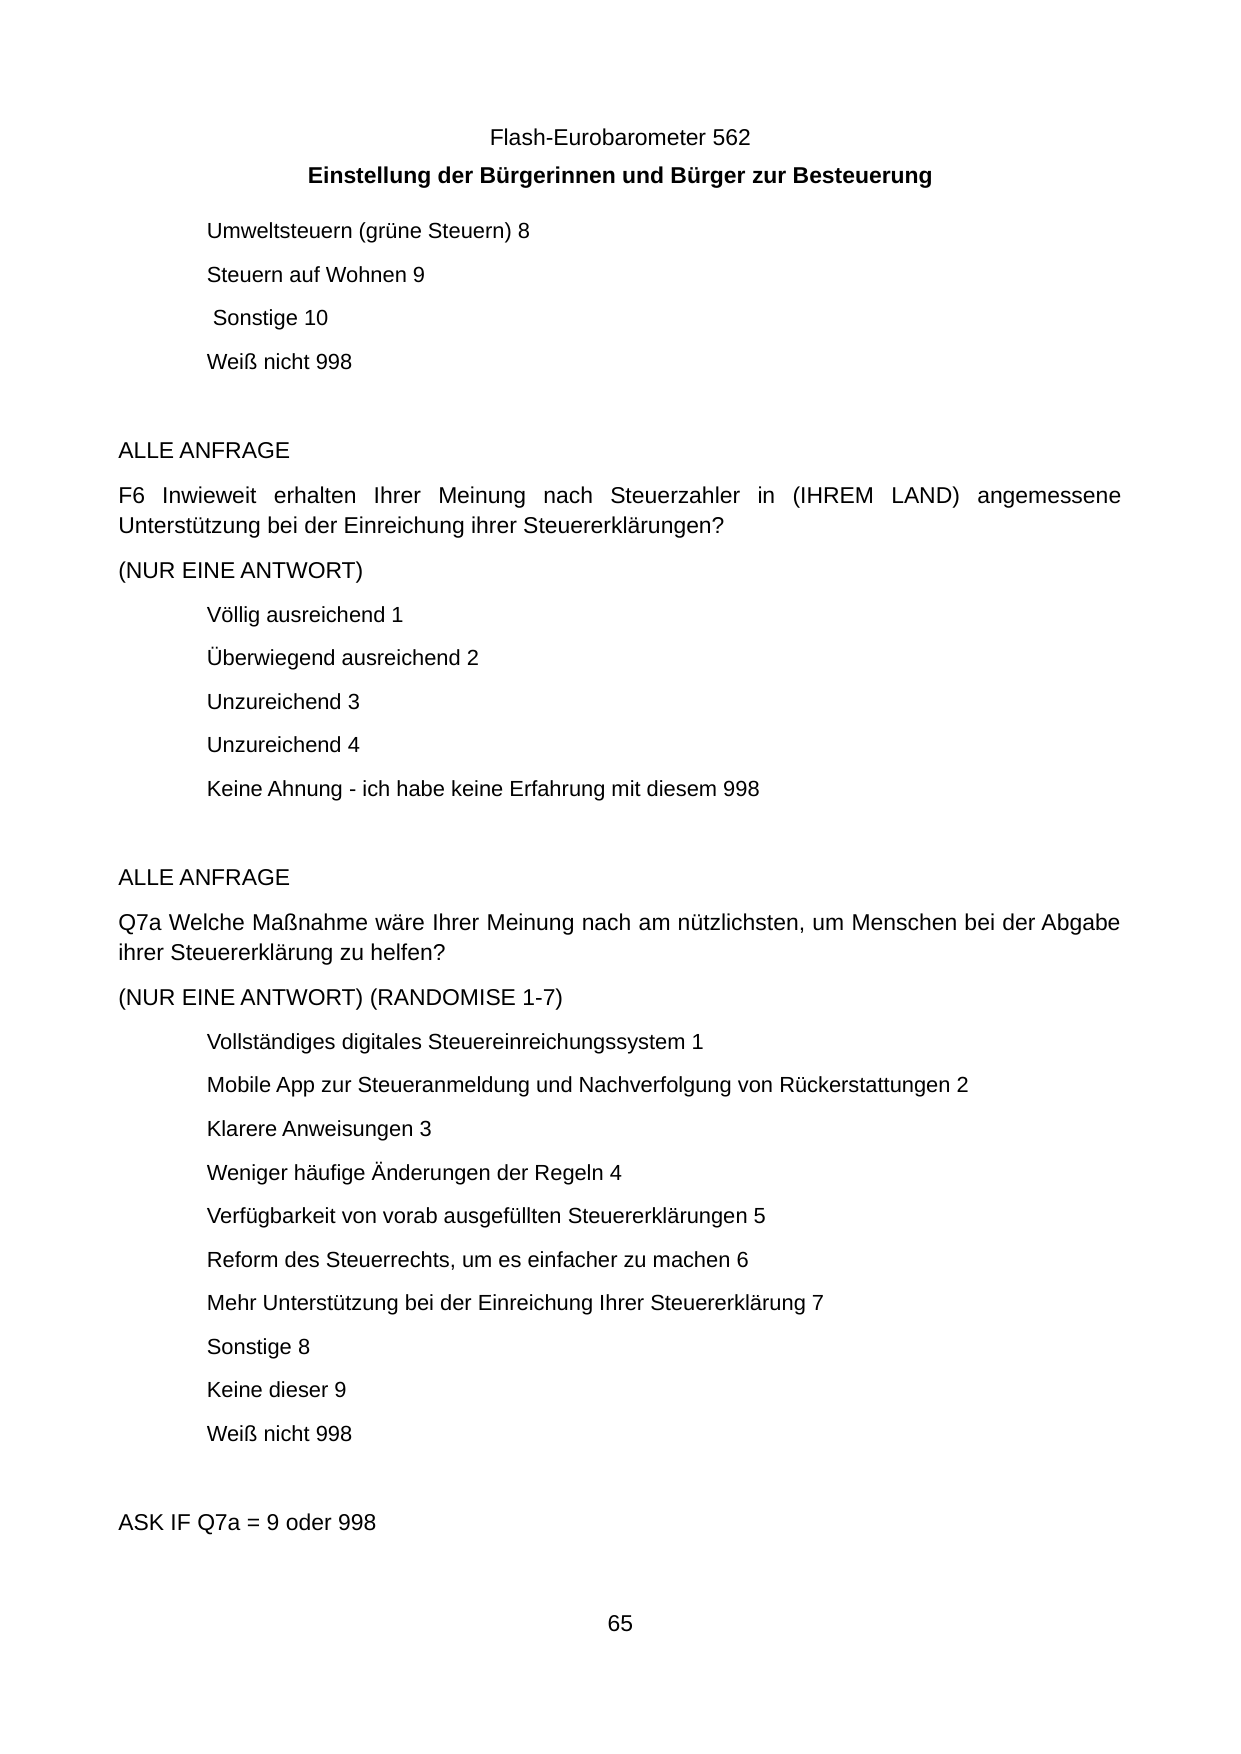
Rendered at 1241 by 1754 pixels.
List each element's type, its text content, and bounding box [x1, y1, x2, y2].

text Klarere Anweisungen 3 [207, 1116, 1122, 1141]
text Weniger häufige Änderungen der Regeln 4 [207, 1159, 1122, 1184]
text Umweltsteuern (grüne Steuern) 8 [207, 218, 1122, 243]
text (NUR EINE ANTWORT) [118, 557, 1122, 583]
text Sonstige 10 [207, 305, 1122, 330]
text Sonstige 8 [207, 1333, 1122, 1359]
text Mobile App zur Steueranmeldung und Nachverfolgung von Rückerstattungen 2 [207, 1072, 1122, 1097]
text Unzureichend 4 [207, 732, 1122, 757]
text Q7a Welche Maßnahme wäre Ihrer Meinung nach am nützlichsten, um Menschen bei der Abgabe ihrer Steuererklärung zu helfen? [118, 909, 1122, 966]
text Keine Ahnung - ich habe keine Erfahrung mit diesem 998 [207, 776, 1122, 801]
text Steuern auf Wohnen 9 [207, 262, 1122, 287]
text F6 Inwieweit erhalten Ihrer Meinung nach Steuerzahler in (IHREM LAND) angemessene Unterstützung bei der Einreichung ihrer Steuererklärungen? [118, 482, 1122, 538]
text (NUR EINE ANTWORT) (RANDOMISE 1-7) [118, 984, 1122, 1010]
text Mehr Unterstützung bei der Einreichung Ihrer Steuererklärung 7 [207, 1290, 1122, 1315]
text ALLE ANFRAGE [118, 864, 1122, 891]
text Überwiegend ausreichend 2 [207, 645, 1122, 670]
text Unzureichend 3 [207, 689, 1122, 714]
text Weiß nicht 998 [207, 1421, 1122, 1446]
text Keine dieser 9 [207, 1377, 1122, 1402]
text Reform des Steuerrechts, um es einfacher zu machen 6 [207, 1246, 1122, 1272]
text Vollständiges digitales Steuereinreichungssystem 1 [207, 1029, 1122, 1054]
text Verfügbarkeit von vorab ausgefüllten Steuererklärungen 5 [207, 1203, 1122, 1228]
text ASK IF Q7a = 9 oder 998 [118, 1509, 1122, 1535]
text ALLE ANFRAGE [118, 437, 1122, 463]
text Völlig ausreichend 1 [207, 602, 1122, 627]
text Weiß nicht 998 [207, 349, 1122, 374]
